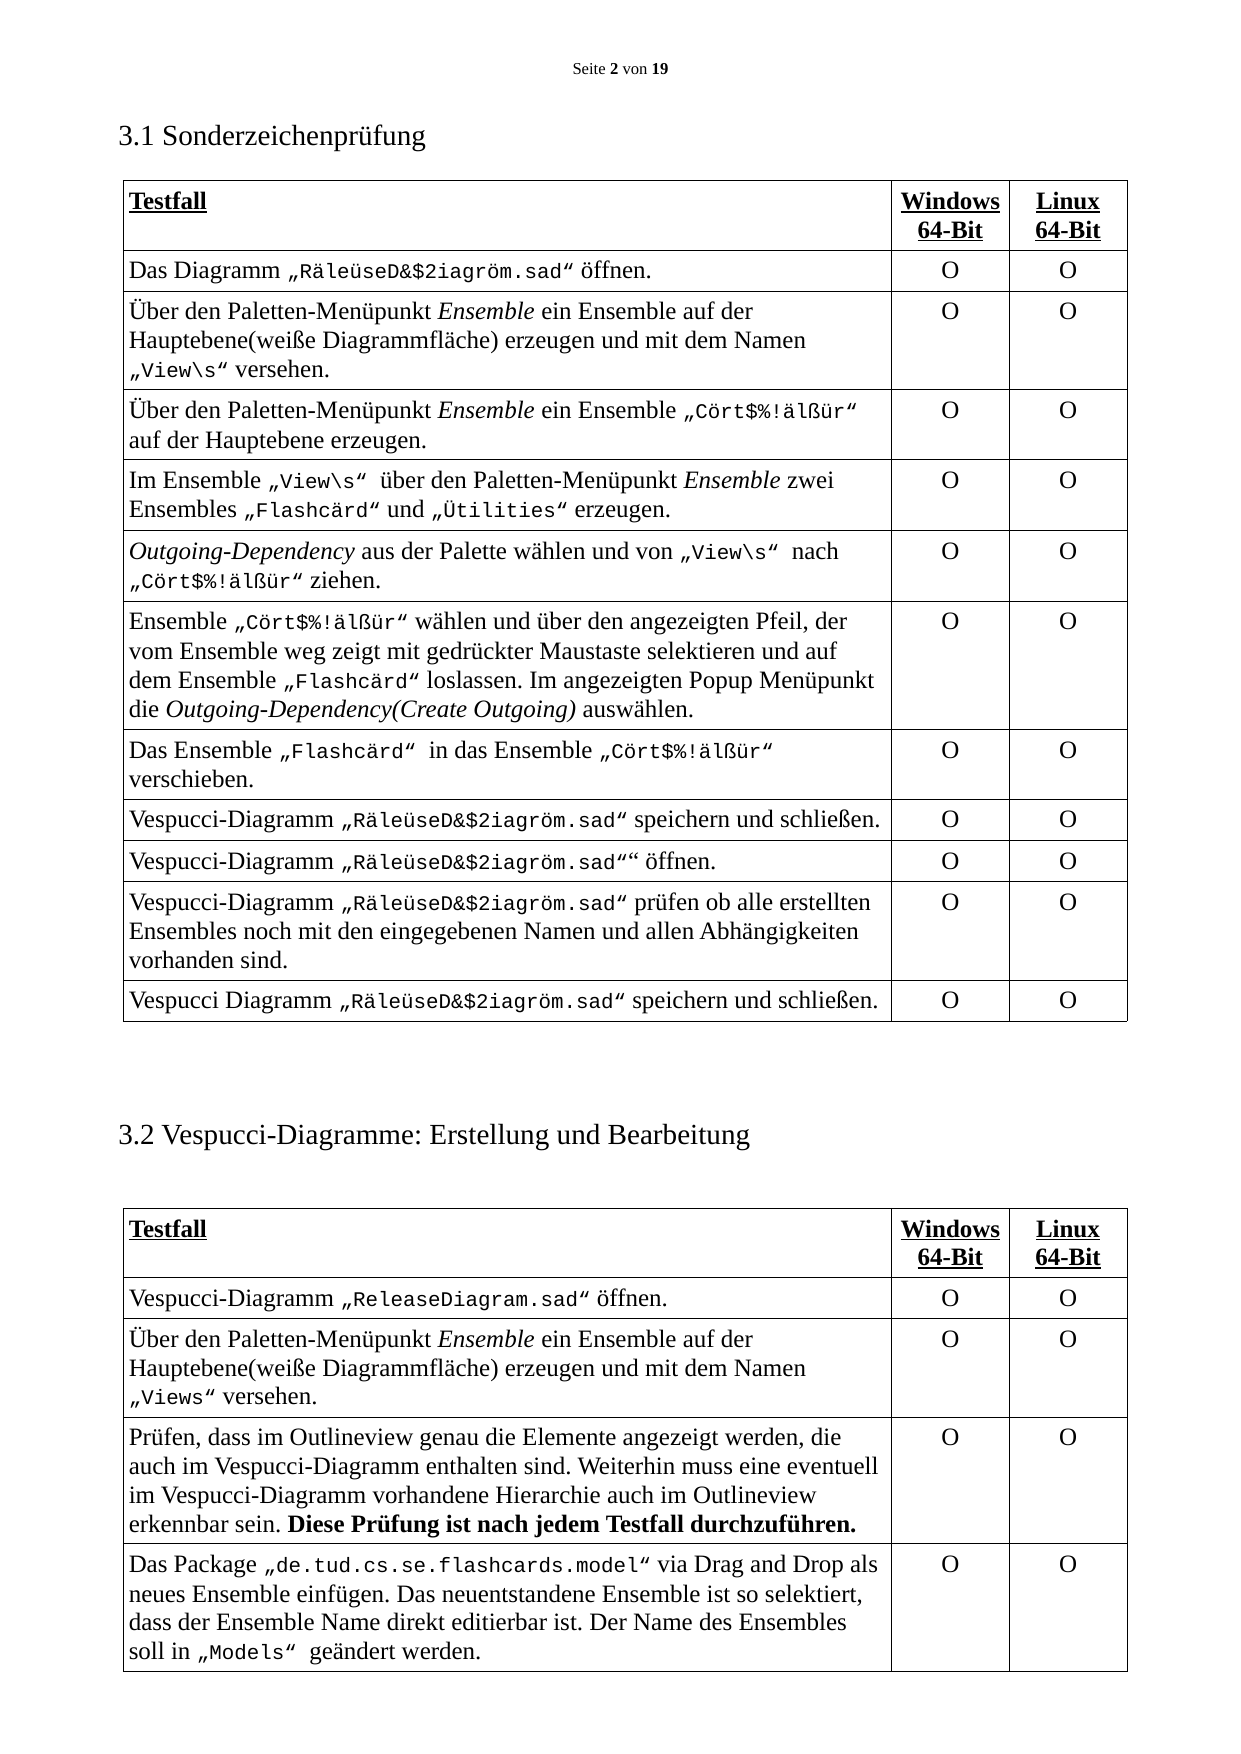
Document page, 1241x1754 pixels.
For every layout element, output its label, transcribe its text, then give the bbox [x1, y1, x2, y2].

table_cell O [1010, 981, 1127, 1021]
table_cell Ensemble „Cört$%!älßür“ wählen und über den angezeigten Pfeil, der vom Ensemble weg zeigt mit gedrückter Maustaste selektieren und auf dem Ensemble „Flashcärd“ loslassen. Im angezeigten Popup Menüpunkt die Outgoing-Dependency(Create Outgoing) auswählen. [124, 602, 891, 729]
table_cell O [892, 602, 1009, 729]
table_cell Über den Paletten-Menüpunkt Ensemble ein Ensemble „Cört$%!älßür“ auf der Hauptebene erzeugen. [124, 390, 891, 459]
table_cell O [892, 730, 1009, 799]
text 3.2 Vespucci-Diagramme: Erstellung und Bearbeitung [118, 1117, 1122, 1150]
table_cell O [1010, 1418, 1127, 1543]
table_cell O [892, 531, 1009, 601]
table_cell O [892, 460, 1009, 530]
table_cell Über den Paletten-Menüpunkt Ensemble ein Ensemble auf der Hauptebene(weiße Diagrammfläche) erzeugen und mit dem Namen „Views“ versehen. [124, 1319, 891, 1417]
table_cell O [892, 1418, 1009, 1543]
table_cell O [1010, 841, 1127, 881]
table_cell O [1010, 1319, 1127, 1417]
table_cell O [892, 981, 1009, 1021]
table_header Testfall [124, 181, 891, 249]
table_cell O [892, 1278, 1009, 1318]
table_cell O [1010, 882, 1127, 980]
table_cell Vespucci-Diagramm „RäleüseD&$2iagröm.sad“ speichern und schließen. [124, 800, 891, 840]
table_header Windows 64-Bit [892, 181, 1009, 249]
table_cell O [892, 390, 1009, 459]
table_cell Vespucci-Diagramm „ReleaseDiagram.sad“ öffnen. [124, 1278, 891, 1318]
table_cell O [892, 882, 1009, 980]
table_cell O [1010, 292, 1127, 389]
table_cell O [892, 251, 1009, 291]
table_cell Prüfen, dass im Outlineview genau die Elemente angezeigt werden, die auch im Vespucci-Diagramm enthalten sind. Weiterhin muss eine eventuell im Vespucci-Diagramm vorhandene Hierarchie auch im Outlineview erkennbar sein. Diese Prüfung ist nach jedem Testfall durchzuführen. [124, 1418, 891, 1543]
table_cell Das Diagramm „RäleüseD&$2iagröm.sad“ öffnen. [124, 251, 891, 291]
table_header Linux 64-Bit [1010, 181, 1127, 249]
table_cell O [1010, 730, 1127, 799]
text 3.1 Sonderzeichenprüfung [118, 118, 1122, 152]
table_cell O [1010, 390, 1127, 459]
table_cell O [892, 292, 1009, 389]
table_cell Im Ensemble „View\s“ über den Paletten-Menüpunkt Ensemble zwei Ensembles „Flashcärd“ und „Ütilities“ erzeugen. [124, 460, 891, 530]
table_cell O [892, 1319, 1009, 1417]
table_cell Vespucci-Diagramm „RäleüseD&$2iagröm.sad“ prüfen ob alle erstellten Ensembles noch mit den eingegebenen Namen und allen Abhängigkeiten vorhanden sind. [124, 882, 891, 980]
table_cell O [892, 841, 1009, 881]
table_cell O [1010, 800, 1127, 840]
table_cell Das Ensemble „Flashcärd“ in das Ensemble „Cört$%!älßür“ verschieben. [124, 730, 891, 799]
table_cell O [1010, 531, 1127, 601]
table_cell Outgoing-Dependency aus der Palette wählen und von „View\s“ nach „Cört$%!älßür“ ziehen. [124, 531, 891, 601]
table_header Testfall [124, 1209, 891, 1277]
table_cell Über den Paletten-Menüpunkt Ensemble ein Ensemble auf der Hauptebene(weiße Diagrammfläche) erzeugen und mit dem Namen „View\s“ versehen. [124, 292, 891, 389]
table_cell O [892, 1544, 1009, 1671]
table_cell O [1010, 460, 1127, 530]
table_cell O [1010, 1278, 1127, 1318]
table_cell O [1010, 1544, 1127, 1671]
table_header Linux 64-Bit [1010, 1209, 1127, 1277]
table_cell O [1010, 251, 1127, 291]
table_cell Vespucci-Diagramm „RäleüseD&$2iagröm.sad““ öffnen. [124, 841, 891, 881]
table_header Windows 64-Bit [892, 1209, 1009, 1277]
table_cell Vespucci Diagramm „RäleüseD&$2iagröm.sad“ speichern und schließen. [124, 981, 891, 1021]
table_cell Das Package „de.tud.cs.se.flashcards.model“ via Drag and Drop als neues Ensemble einfügen. Das neuentstandene Ensemble ist so selektiert, dass der Ensemble Name direkt editierbar ist. Der Name des Ensembles soll in „Models“ geändert werden. [124, 1544, 891, 1671]
table_cell O [1010, 602, 1127, 729]
table_cell O [892, 800, 1009, 840]
